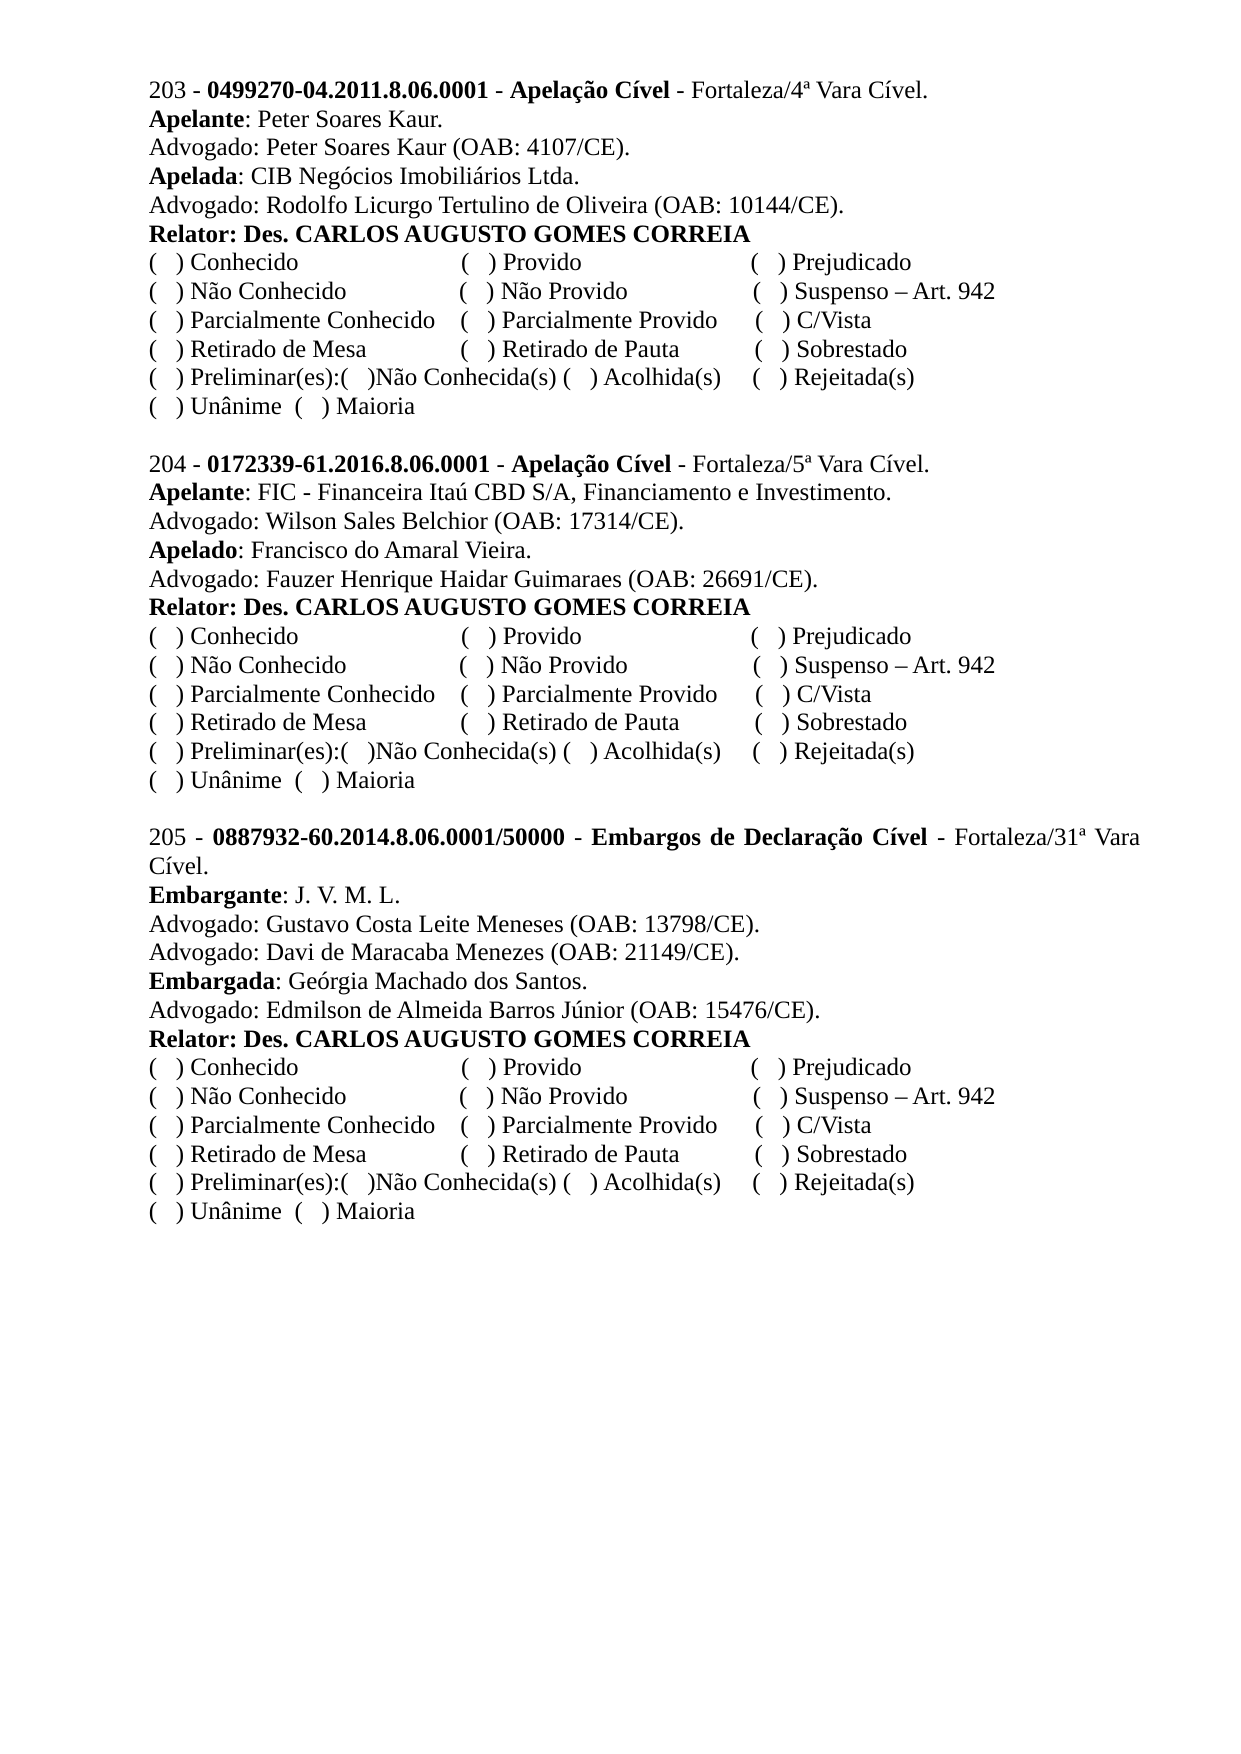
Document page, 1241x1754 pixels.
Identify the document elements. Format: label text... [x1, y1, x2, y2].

text ( ) Não Conhecido ( ) Não Provido ( ) Suspenso – Art. 942 [148, 650, 1158, 679]
text ( ) Parcialmente Conhecido ( ) Parcialmente Provido ( ) C/Vista [148, 679, 1158, 707]
text Embargante: J. V. M. L. [148, 880, 1141, 909]
text Apelante: FIC - Financeira Itaú CBD S/A, Financiamento e Investimento. [148, 477, 1141, 506]
text 203 - 0499270-04.2011.8.06.0001 - Apelação Cível - Fortaleza/4ª Vara Cível. [148, 75, 1141, 104]
text ( ) Conhecido ( ) Provido ( ) Prejudicado [148, 247, 1141, 276]
text Embargada: Geórgia Machado dos Santos. [148, 966, 1141, 995]
text Advogado: Edmilson de Almeida Barros Júnior (OAB: 15476/CE). [148, 995, 1141, 1024]
text ( ) Preliminar(es):( )Não Conhecida(s) ( ) Acolhida(s) ( ) Rejeitada(s) [148, 362, 1158, 391]
text ( ) Parcialmente Conhecido ( ) Parcialmente Provido ( ) C/Vista [148, 305, 1158, 334]
text Advogado: Davi de Maracaba Menezes (OAB: 21149/CE). [148, 937, 1141, 966]
text Apelada: CIB Negócios Imobiliários Ltda. [148, 161, 1141, 190]
text Relator: Des. CARLOS AUGUSTO GOMES CORREIA [148, 592, 1141, 621]
text Apelante: Peter Soares Kaur. [148, 104, 1141, 132]
text Advogado: Wilson Sales Belchior (OAB: 17314/CE). [148, 506, 1141, 535]
text ( ) Retirado de Mesa ( ) Retirado de Pauta ( ) Sobrestado [148, 334, 1158, 362]
text 204 - 0172339-61.2016.8.06.0001 - Apelação Cível - Fortaleza/5ª Vara Cível. [148, 449, 1141, 477]
text Advogado: Rodolfo Licurgo Tertulino de Oliveira (OAB: 10144/CE). [148, 190, 1141, 219]
text ( ) Unânime ( ) Maioria [148, 391, 1158, 420]
text Advogado: Fauzer Henrique Haidar Guimaraes (OAB: 26691/CE). [148, 564, 1141, 592]
text Relator: Des. CARLOS AUGUSTO GOMES CORREIA [148, 1024, 1141, 1052]
text ( ) Conhecido ( ) Provido ( ) Prejudicado [148, 1052, 1141, 1081]
text ( ) Unânime ( ) Maioria [148, 765, 1158, 794]
text ( ) Unânime ( ) Maioria [148, 1196, 1158, 1225]
text ( ) Conhecido ( ) Provido ( ) Prejudicado [148, 621, 1141, 650]
text Relator: Des. CARLOS AUGUSTO GOMES CORREIA [148, 219, 1141, 247]
text 205 - 0887932-60.2014.8.06.0001/50000 - Embargos de Declaração Cível - Fortaleza/31ª Vara Cível. [148, 822, 1141, 880]
text Advogado: Gustavo Costa Leite Meneses (OAB: 13798/CE). [148, 909, 1141, 937]
text ( ) Não Conhecido ( ) Não Provido ( ) Suspenso – Art. 942 [148, 276, 1158, 305]
text ( ) Preliminar(es):( )Não Conhecida(s) ( ) Acolhida(s) ( ) Rejeitada(s) [148, 736, 1158, 765]
text Apelado: Francisco do Amaral Vieira. [148, 535, 1141, 564]
text Advogado: Peter Soares Kaur (OAB: 4107/CE). [148, 132, 1141, 161]
text ( ) Retirado de Mesa ( ) Retirado de Pauta ( ) Sobrestado [148, 1139, 1158, 1167]
text ( ) Parcialmente Conhecido ( ) Parcialmente Provido ( ) C/Vista [148, 1110, 1158, 1139]
text ( ) Preliminar(es):( )Não Conhecida(s) ( ) Acolhida(s) ( ) Rejeitada(s) [148, 1167, 1158, 1196]
text ( ) Retirado de Mesa ( ) Retirado de Pauta ( ) Sobrestado [148, 707, 1158, 736]
text ( ) Não Conhecido ( ) Não Provido ( ) Suspenso – Art. 942 [148, 1081, 1158, 1110]
